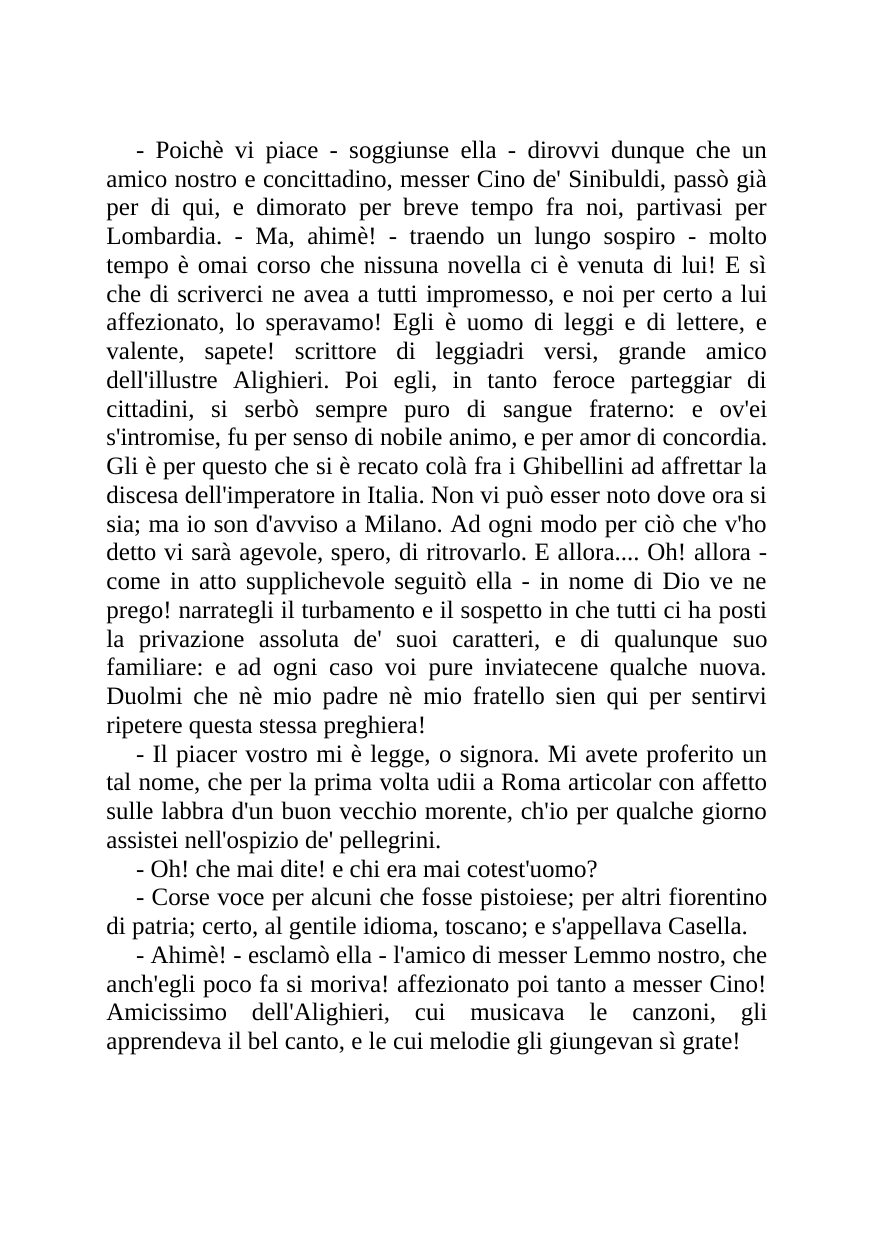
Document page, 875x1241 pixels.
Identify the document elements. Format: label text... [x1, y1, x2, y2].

text - Poichè vi piace - soggiunse ella - dirovvi dunque che un amico nostro e concittadino, messer Cino de' Sinibuldi, passò già per di qui, e dimorato per breve tempo fra noi, partivasi per Lombardia. - Ma, ahimè! - traendo un lungo sospiro - molto tempo è omai corso che nissuna novella ci è venuta di lui! E sì che di scriverci ne avea a tutti impromesso, e noi per certo a lui affezionato, lo speravamo! Egli è uomo di leggi e di lettere, e valente, sapete! scrittore di leggiadri versi, grande amico dell'illustre Alighieri. Poi egli, in tanto feroce parteggiar di cittadini, si serbò sempre puro di sangue fraterno: e ov'ei s'intromise, fu per senso di nobile animo, e per amor di concordia. Gli è per questo che si è recato colà fra i Ghibellini ad affrettar la discesa dell'imperatore in Italia. Non vi può esser noto dove ora si sia; ma io son d'avviso a Milano. Ad ogni modo per ciò che v'ho detto vi sarà agevole, spero, di ritrovarlo. E allora.... Oh! allora - come in atto supplichevole seguitò ella - in nome di Dio ve ne prego! narrategli il turbamento e il sospetto in che tutti ci ha posti la privazione assoluta de' suoi caratteri, e di qualunque suo familiare: e ad ogni caso voi pure inviatecene qualche nuova. Duolmi che nè mio padre nè mio fratello sien qui per sentirvi ripetere questa stessa preghiera! [106, 135, 768, 739]
text - Corse voce per alcuni che fosse pistoiese; per altri fiorentino di patria; certo, al gentile idioma, toscano; e s'appellava Casella. [106, 882, 768, 940]
text - Il piacer vostro mi è legge, o signora. Mi avete proferito un tal nome, che per la prima volta udii a Roma articolar con affetto sulle labbra d'un buon vecchio morente, ch'io per qualche giorno assistei nell'ospizio de' pellegrini. [106, 739, 768, 854]
text - Oh! che mai dite! e chi era mai cotest'uomo? [106, 854, 768, 882]
text - Ahimè! - esclamò ella - l'amico di messer Lemmo nostro, che anch'egli poco fa si moriva! affezionato poi tanto a messer Cino! Amicissimo dell'Alighieri, cui musicava le canzoni, gli apprendeva il bel canto, e le cui melodie gli giungevan sì grate! [106, 940, 768, 1055]
